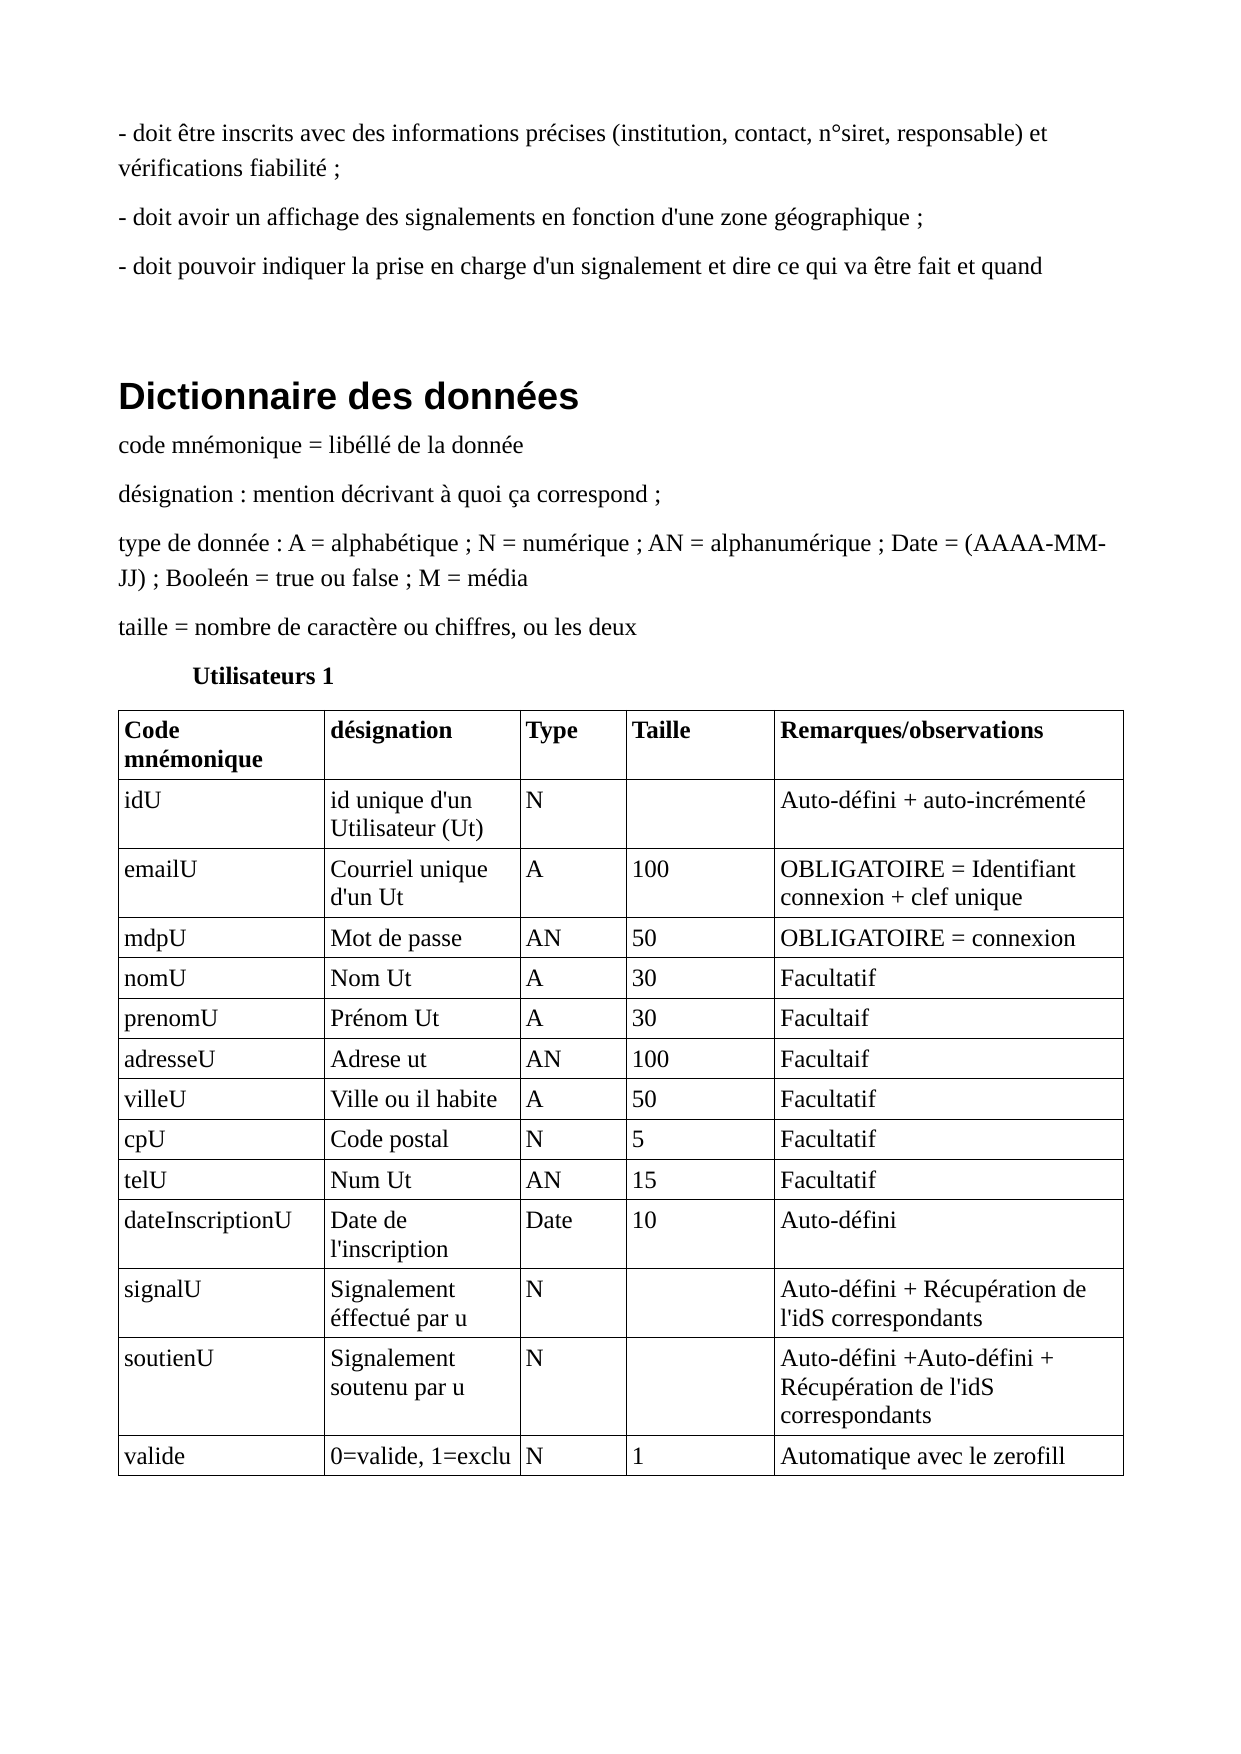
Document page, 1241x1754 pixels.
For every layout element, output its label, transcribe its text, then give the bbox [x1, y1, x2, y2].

table_cell N [521, 780, 626, 848]
text type de donnée : A = alphabétique ; N = numérique ; AN = alphanumérique ; Date = (AAAA-MM-JJ) ; Booleén = true ou false ; M = média [118, 528, 1122, 591]
table_cell [627, 1269, 774, 1337]
table_cell Num Ut [325, 1160, 520, 1199]
table_cell A [521, 958, 626, 998]
table_cell A [521, 1079, 626, 1118]
table_cell Auto-défini +Auto-défini + Récupération de l'idS correspondants [775, 1338, 1123, 1435]
table_cell Facultatif [775, 1160, 1123, 1199]
table_cell Adrese ut [325, 1039, 520, 1078]
table_cell idU [119, 780, 324, 848]
table_cell Auto-défini + auto-incrémenté [775, 780, 1123, 848]
table_cell A [521, 999, 626, 1038]
text - doit pouvoir indiquer la prise en charge d'un signalement et dire ce qui va être fait et quand [118, 251, 1122, 279]
table_cell 50 [627, 1079, 774, 1118]
text taille = nombre de caractère ou chiffres, ou les deux [118, 612, 1122, 640]
table_cell 30 [627, 999, 774, 1038]
table_cell 30 [627, 958, 774, 998]
table_cell villeU [119, 1079, 324, 1118]
subtitle Dictionnaire des données [118, 374, 1122, 417]
table_cell AN [521, 918, 626, 957]
table_cell dateInscriptionU [119, 1200, 324, 1268]
table_cell OBLIGATOIRE = connexion [775, 918, 1123, 957]
table_header Type [521, 711, 626, 779]
table_cell valide [119, 1436, 324, 1475]
table_cell Auto-défini [775, 1200, 1123, 1268]
table_cell N [521, 1338, 626, 1435]
table_cell cpU [119, 1120, 324, 1159]
table_cell AN [521, 1160, 626, 1199]
table_cell nomU [119, 958, 324, 998]
table_cell Code postal [325, 1120, 520, 1159]
table_cell N [521, 1269, 626, 1337]
table_cell Courriel unique d'un Ut [325, 849, 520, 917]
table_cell OBLIGATOIRE = Identifiant connexion + clef unique [775, 849, 1123, 917]
table_cell 5 [627, 1120, 774, 1159]
table_cell Auto-défini + Récupération de l'idS correspondants [775, 1269, 1123, 1337]
table_cell adresseU [119, 1039, 324, 1078]
table_cell 15 [627, 1160, 774, 1199]
table_cell A [521, 849, 626, 917]
table_header Code mnémonique [119, 711, 324, 779]
table_cell Facultaif [775, 999, 1123, 1038]
table_cell Mot de passe [325, 918, 520, 957]
table_cell 50 [627, 918, 774, 957]
table_cell Prénom Ut [325, 999, 520, 1038]
table_cell Facultatif [775, 1120, 1123, 1159]
table_cell prenomU [119, 999, 324, 1038]
text - doit avoir un affichage des signalements en fonction d'une zone géographique ; [118, 202, 1122, 230]
table_cell 1 [627, 1436, 774, 1475]
table_cell signalU [119, 1269, 324, 1337]
table_header Remarques/observations [775, 711, 1123, 779]
table_cell N [521, 1436, 626, 1475]
table_cell Signalement soutenu par u [325, 1338, 520, 1435]
table_cell [627, 780, 774, 848]
table_cell 100 [627, 849, 774, 917]
text désignation : mention décrivant à quoi ça correspond ; [118, 479, 1122, 508]
table_cell mdpU [119, 918, 324, 957]
table_cell telU [119, 1160, 324, 1199]
table_header désignation [325, 711, 520, 779]
table_header Taille [627, 711, 774, 779]
table_cell emailU [119, 849, 324, 917]
table_cell Automatique avec le zerofill [775, 1436, 1123, 1475]
table_cell Nom Ut [325, 958, 520, 998]
table_cell 10 [627, 1200, 774, 1268]
text Utilisateurs 1 [118, 661, 1122, 689]
table_cell 0=valide, 1=exclu [325, 1436, 520, 1475]
table_cell Facultaif [775, 1039, 1123, 1078]
table_cell Facultatif [775, 1079, 1123, 1118]
table_cell Ville ou il habite [325, 1079, 520, 1118]
text - doit être inscrits avec des informations précises (institution, contact, n°siret, responsable) et vérifications fiabilité ; [118, 118, 1122, 181]
table_cell Date de l'inscription [325, 1200, 520, 1268]
table_cell Date [521, 1200, 626, 1268]
table_cell [627, 1338, 774, 1435]
table_cell id unique d'un Utilisateur (Ut) [325, 780, 520, 848]
text code mnémonique = libéllé de la donnée [118, 430, 1122, 459]
table_cell soutienU [119, 1338, 324, 1435]
table_cell Signalement éffectué par u [325, 1269, 520, 1337]
table_cell N [521, 1120, 626, 1159]
table_cell Facultatif [775, 958, 1123, 998]
table_cell 100 [627, 1039, 774, 1078]
table_cell AN [521, 1039, 626, 1078]
